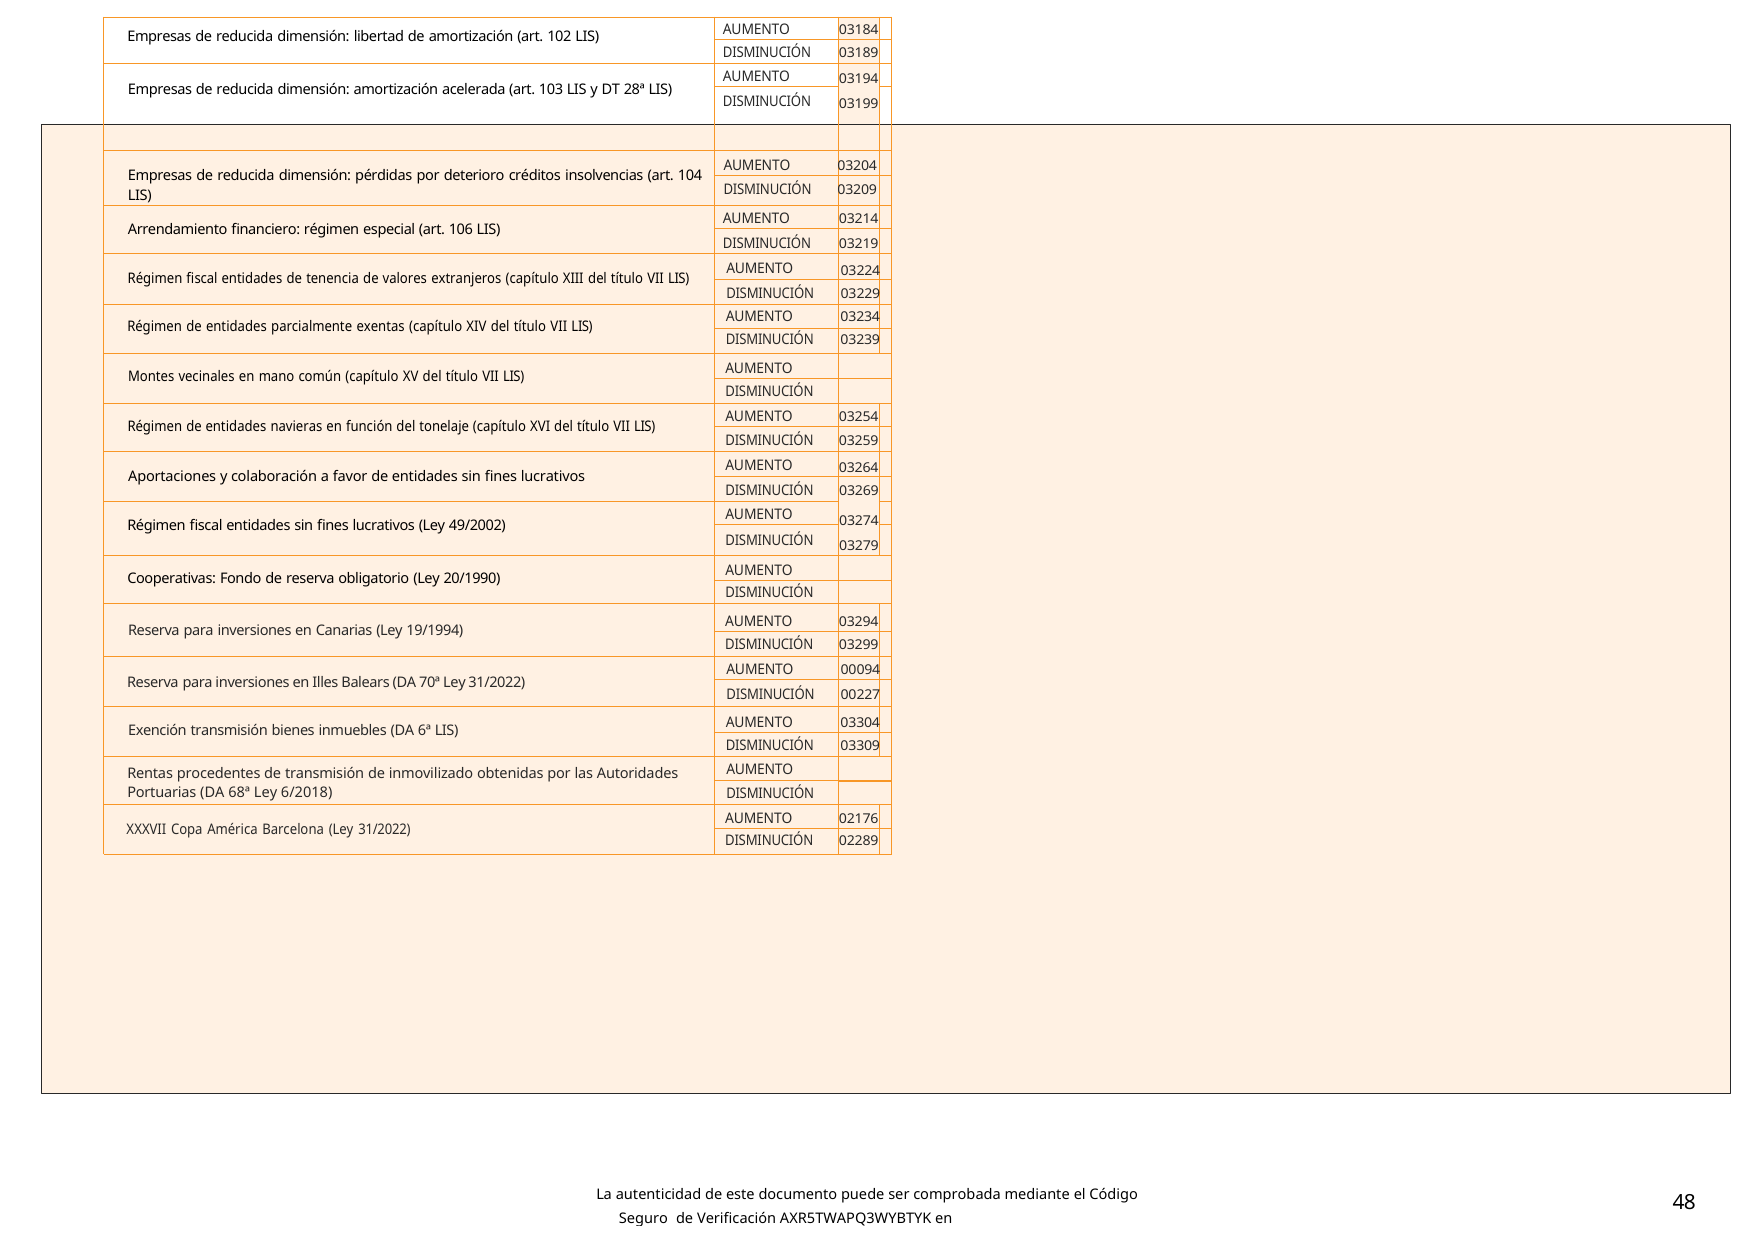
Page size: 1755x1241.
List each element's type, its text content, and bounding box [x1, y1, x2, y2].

table_cell DISMINUCIÓN [715, 87, 838, 123]
table_cell [880, 40, 891, 63]
table_cell DISMINUCIÓN [715, 40, 838, 63]
table_cell Empresas de reducida dimensión: libertad de amortización (art. 102 LIS) [104, 18, 714, 63]
table_cell AUMENTO [715, 64, 838, 86]
table_cell [880, 87, 891, 123]
table_cell Empresas de reducida dimensión: amortización acelerada (art. 103 LIS y DT 28ª LIS) [104, 64, 714, 123]
table_cell 03189 [839, 40, 879, 63]
table_cell 03184 [839, 18, 879, 39]
table_cell 03194 03199 [839, 64, 879, 123]
table_cell [880, 18, 891, 39]
table_cell AUMENTO [715, 18, 838, 39]
table_cell [880, 64, 891, 86]
